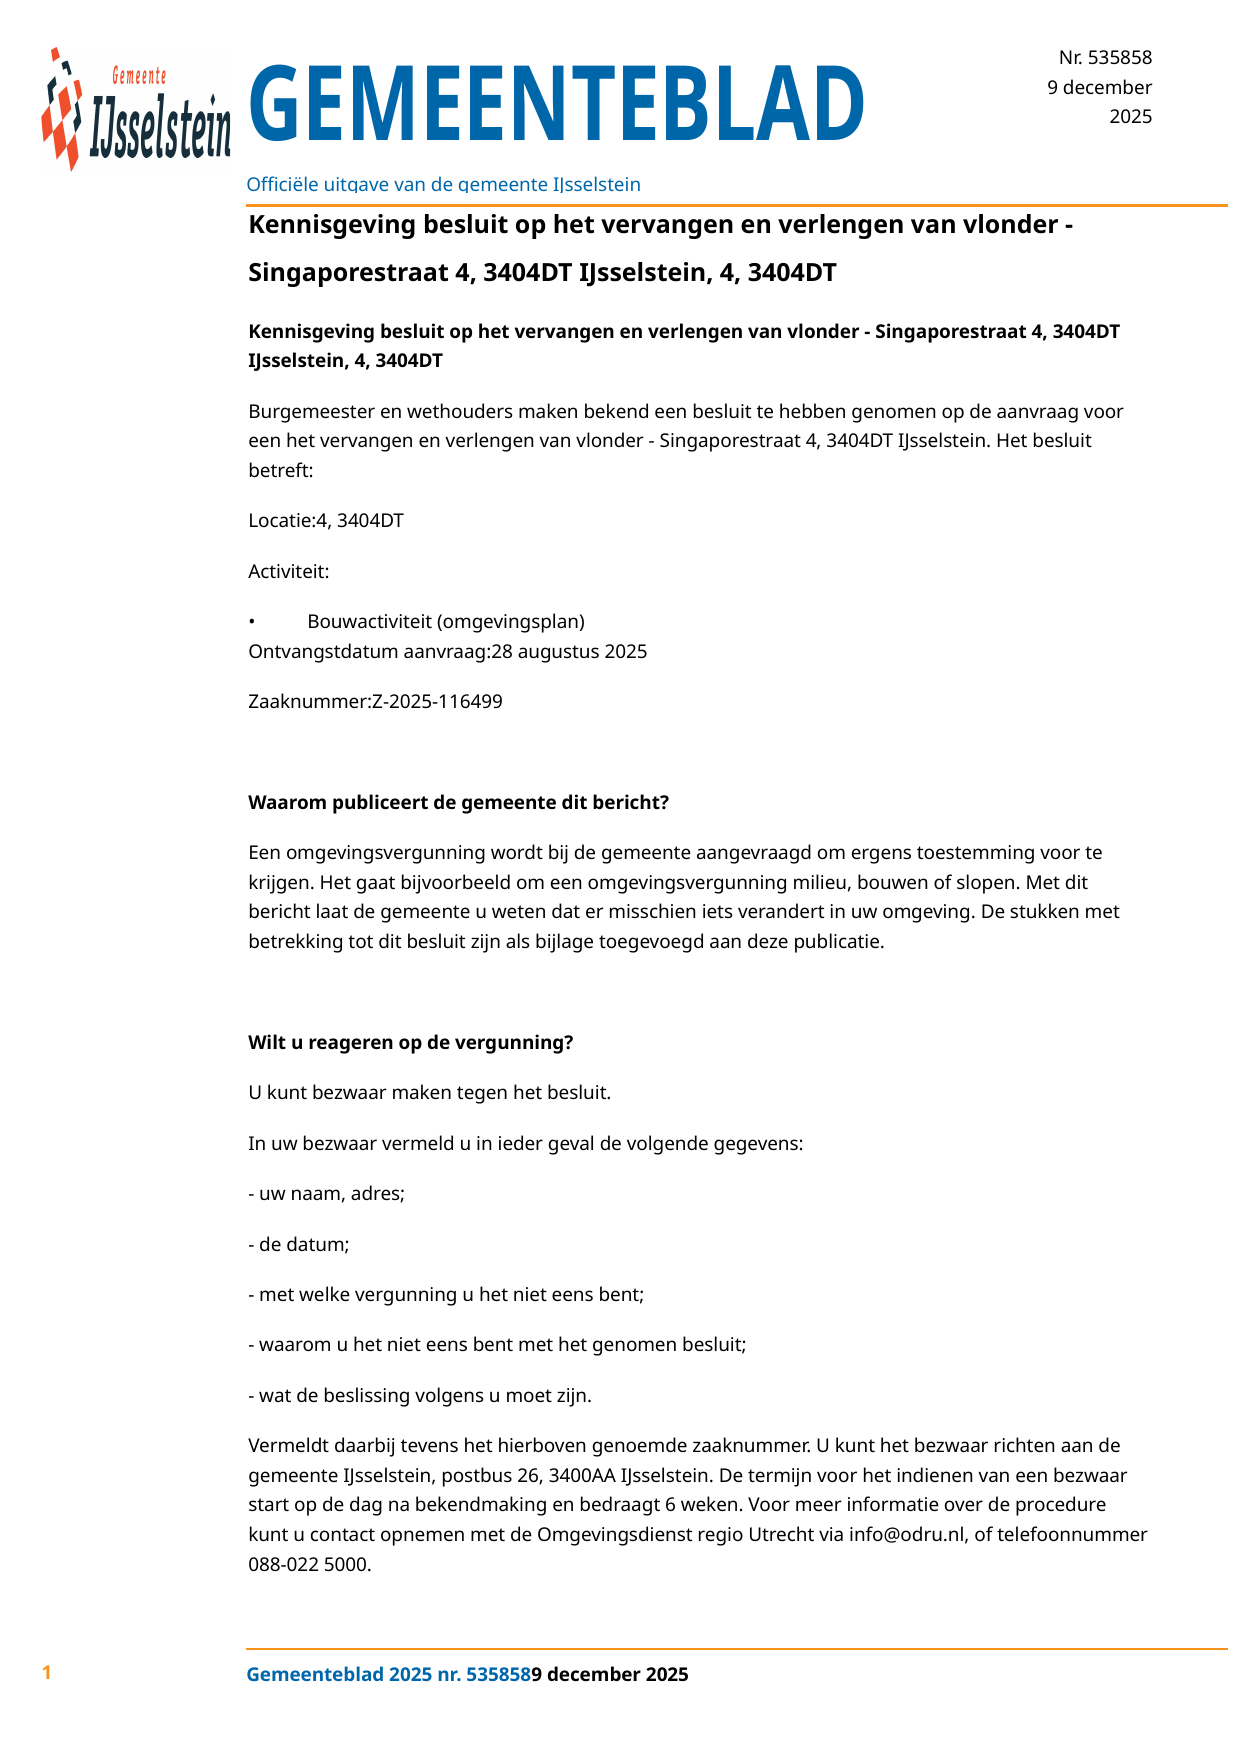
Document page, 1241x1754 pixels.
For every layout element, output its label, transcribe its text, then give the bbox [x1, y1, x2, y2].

text Burgemeester en wethouders maken bekend een besluit te hebben genomen op de aanvraag voor een het vervangen en verlengen van vlonder - Singaporestraat 4, 3404DT IJsselstein. Het besluit betreft: [248, 398, 1152, 483]
text Kennisgeving besluit op het vervangen en verlengen van vlonder - Singaporestraat 4, 3404DT IJsselstein, 4, 3404DT [248, 207, 1152, 288]
text Activiteit: [248, 558, 1152, 584]
picture [41, 47, 231, 172]
text Kennisgeving besluit op het vervangen en verlengen van vlonder - Singaporestraat 4, 3404DT IJsselstein, 4, 3404DT [248, 318, 1152, 373]
text - met welke vergunning u het niet eens bent; [248, 1281, 1152, 1307]
text Ontvangstdatum aanvraag:28 augustus 2025 [248, 638, 1152, 664]
text Locatie:4, 3404DT [248, 507, 1152, 533]
text In uw bezwaar vermeld u in ieder geval de volgende gegevens: [248, 1130, 1152, 1156]
text Wilt u reageren op de vergunning? [248, 1029, 1152, 1055]
text - de datum; [248, 1231, 1152, 1257]
text Een omgevingsvergunning wordt bij de gemeente aangevraagd om ergens toestemming voor te krijgen. Het gaat bijvoorbeeld om een omgevingsvergunning milieu, bouwen of slopen. Met dit bericht laat de gemeente u weten dat er misschien iets verandert in uw omgeving. De stukken met betrekking tot dit besluit zijn als bijlage toegevoegd aan deze publicatie. [248, 839, 1152, 954]
list Bouwactiviteit (omgevingsplan) [248, 608, 1152, 634]
text Zaaknummer:Z-2025-116499 [248, 688, 1152, 714]
text U kunt bezwaar maken tegen het besluit. [248, 1079, 1152, 1105]
text - waarom u het niet eens bent met het genomen besluit; [248, 1332, 1152, 1357]
text - uw naam, adres; [248, 1180, 1152, 1206]
text Vermeldt daarbij tevens het hierboven genoemde zaaknummer. U kunt het bezwaar richten aan de gemeente IJsselstein, postbus 26, 3400AA IJsselstein. De termijn voor het indienen van een bezwaar start op de dag na bekendmaking en bedraagt 6 weken. Voor meer informatie over de procedure kunt u contact opnemen met de Omgevingsdienst regio Utrecht via info@odru.nl, of telefoonnummer 088-022 5000. [248, 1432, 1152, 1577]
text Waarom publiceert de gemeente dit bericht? [248, 789, 1152, 815]
text - wat de beslissing volgens u moet zijn. [248, 1382, 1152, 1408]
